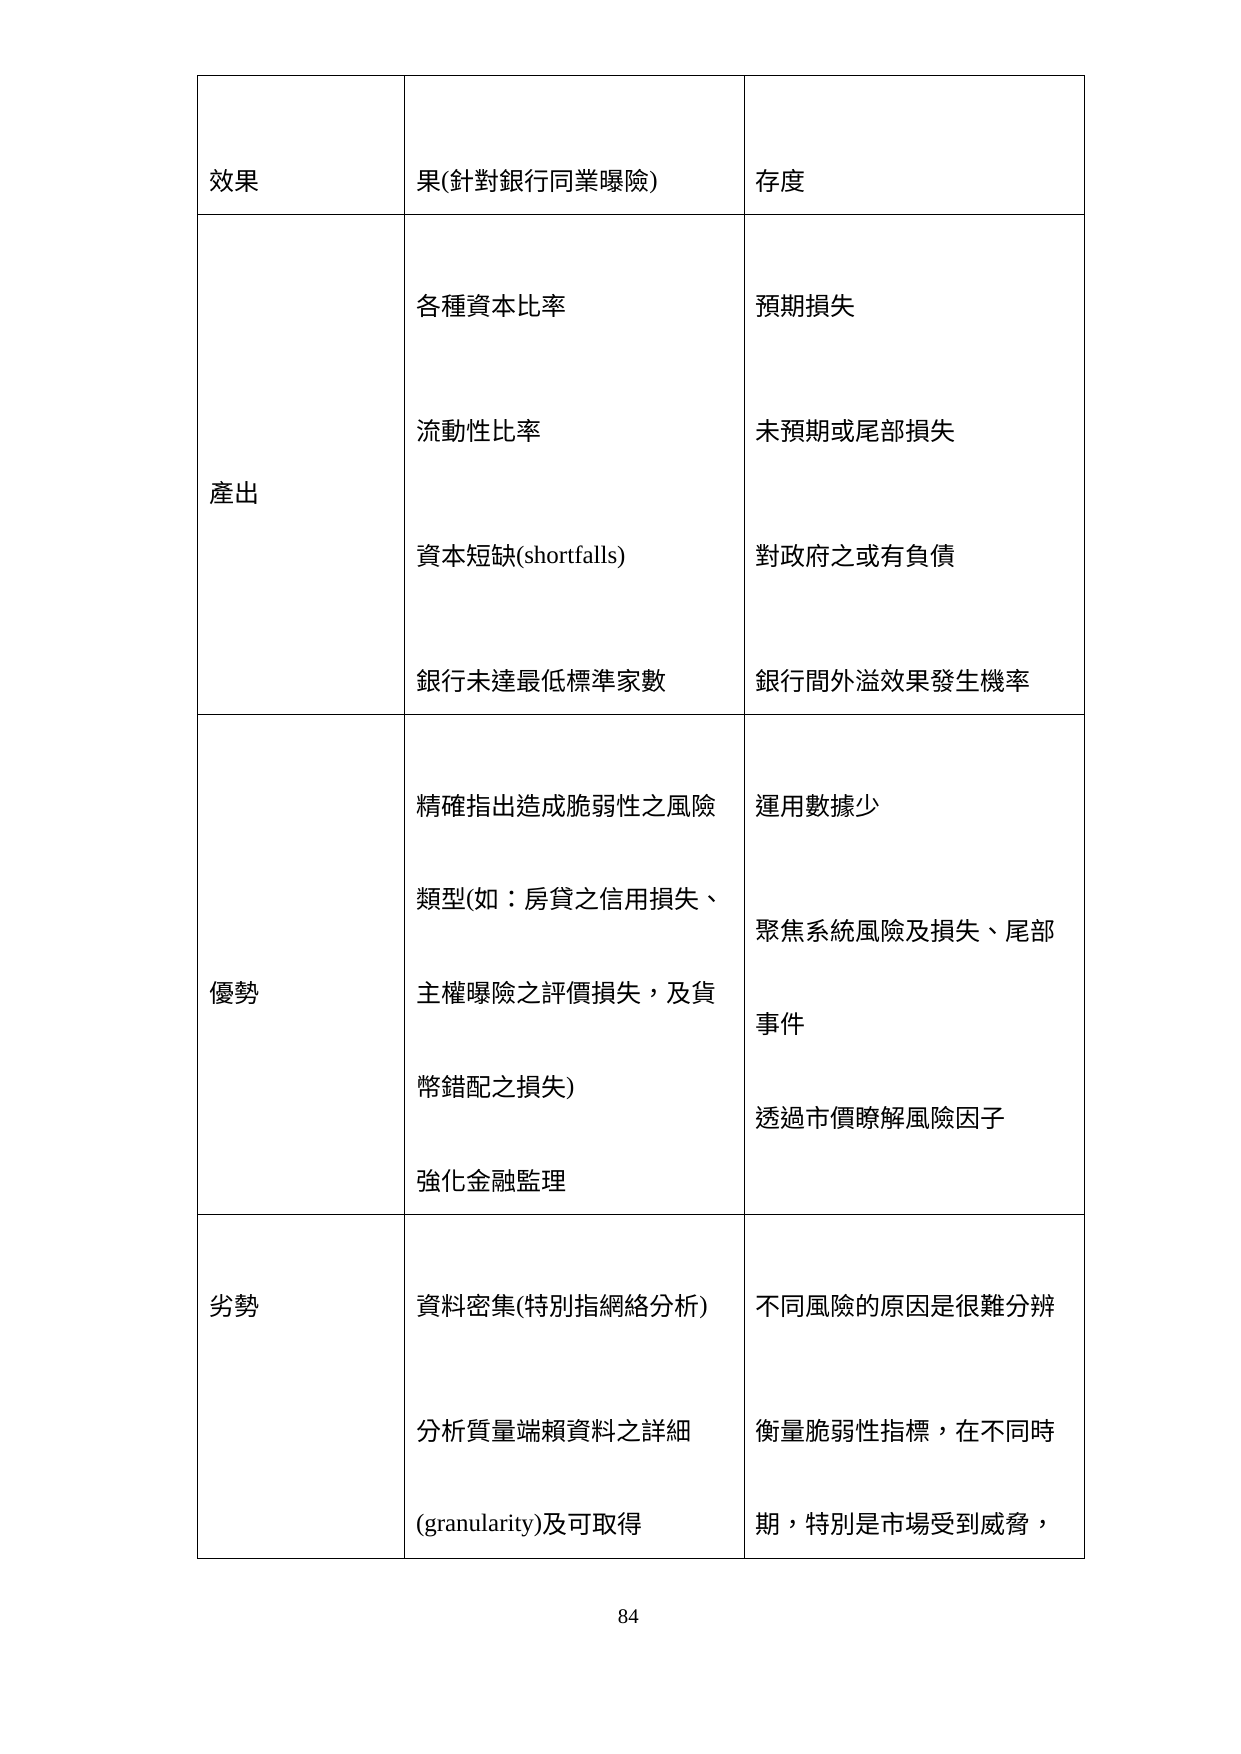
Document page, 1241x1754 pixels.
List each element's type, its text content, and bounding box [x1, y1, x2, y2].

table_cell 運用數據少 聚焦系統風險及損失、尾部事件 透過市價瞭解風險因子 [745, 715, 1084, 1214]
table_cell 精確指出造成脆弱性之風險類型(如：房貸之信用損失、主權曝險之評價損失，及貨幣錯配之損失) 強化金融監理 [405, 715, 744, 1214]
table_cell 產出 [198, 215, 404, 714]
table_cell 果(針對銀行同業曝險) [405, 76, 744, 214]
table_cell 效果 [198, 76, 404, 214]
table_cell 不同風險的原因是很難分辨 衡量脆弱性指標，在不同時期，特別是市場受到威脅， [745, 1215, 1084, 1558]
table_cell 資料密集(特別指網絡分析) 分析質量端賴資料之詳細(granularity)及可取得 [405, 1215, 744, 1558]
table_cell 存度 [745, 76, 1084, 214]
table_cell 劣勢 [198, 1215, 404, 1558]
table_cell 優勢 [198, 715, 404, 1214]
table_cell 各種資本比率 流動性比率 資本短缺(shortfalls) 銀行未達最低標準家數 [405, 215, 744, 714]
table_cell 預期損失 未預期或尾部損失 對政府之或有負債 銀行間外溢效果發生機率 [745, 215, 1084, 714]
